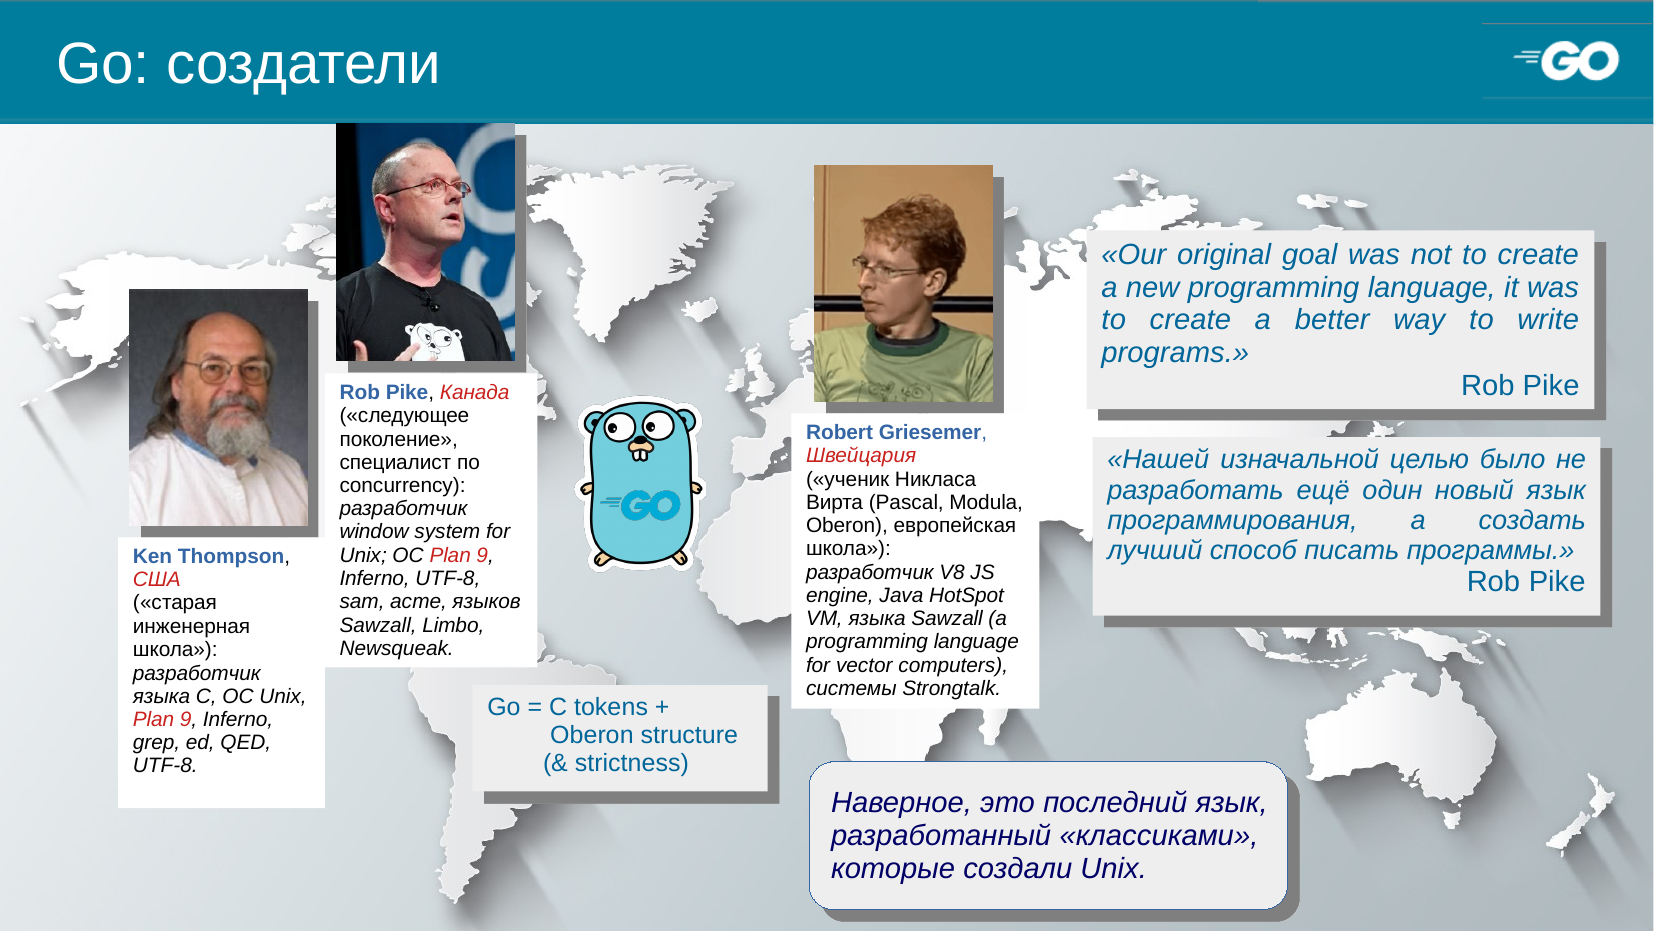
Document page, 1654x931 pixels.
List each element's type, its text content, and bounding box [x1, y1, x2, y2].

text_box Rob Pike, Канада («следующее поколение», специалист по concurrency): разработчик window system for Unix; ОС Plan 9, Inferno, UTF-8, sam, acme, языков Sawzall, Limbo, Newsqueak. [324, 373, 538, 668]
text_box Наверное, это последний язык, разработанный «классиками», которые создали Unix. [809, 761, 1288, 910]
text_box «Our original goal was not to create a new programming language, it was to create a better way to write programs.» Rob Pike [1086, 230, 1595, 410]
picture [0, 124, 1654, 931]
text_box Go: создатели [41, 23, 1495, 104]
text_box Go = C tokens + Oberon structure (& strictness) [472, 685, 768, 792]
text_box Ken Thompson, США («старая инженерная школа»): разработчик языка C, ОС Unix, Plan 9, Inferno, grep, ed, QED, UTF-8. [118, 537, 325, 809]
text_box Robert Griesemer, Швейцария («ученик Никласа Вирта (Pascal, Modula, Oberon), европейская школа»): разработчик V8 JS engine, Java HotSpot VM, языка Sawzall (a programming language for vector computers), системы Strongtalk. [791, 413, 1040, 709]
text_box «Нашей изначальной целью было не разработать ещё один новый язык программирования, а создать лучший способ писать программы.» Rob Pike [1092, 437, 1601, 616]
picture [1542, 41, 1619, 81]
